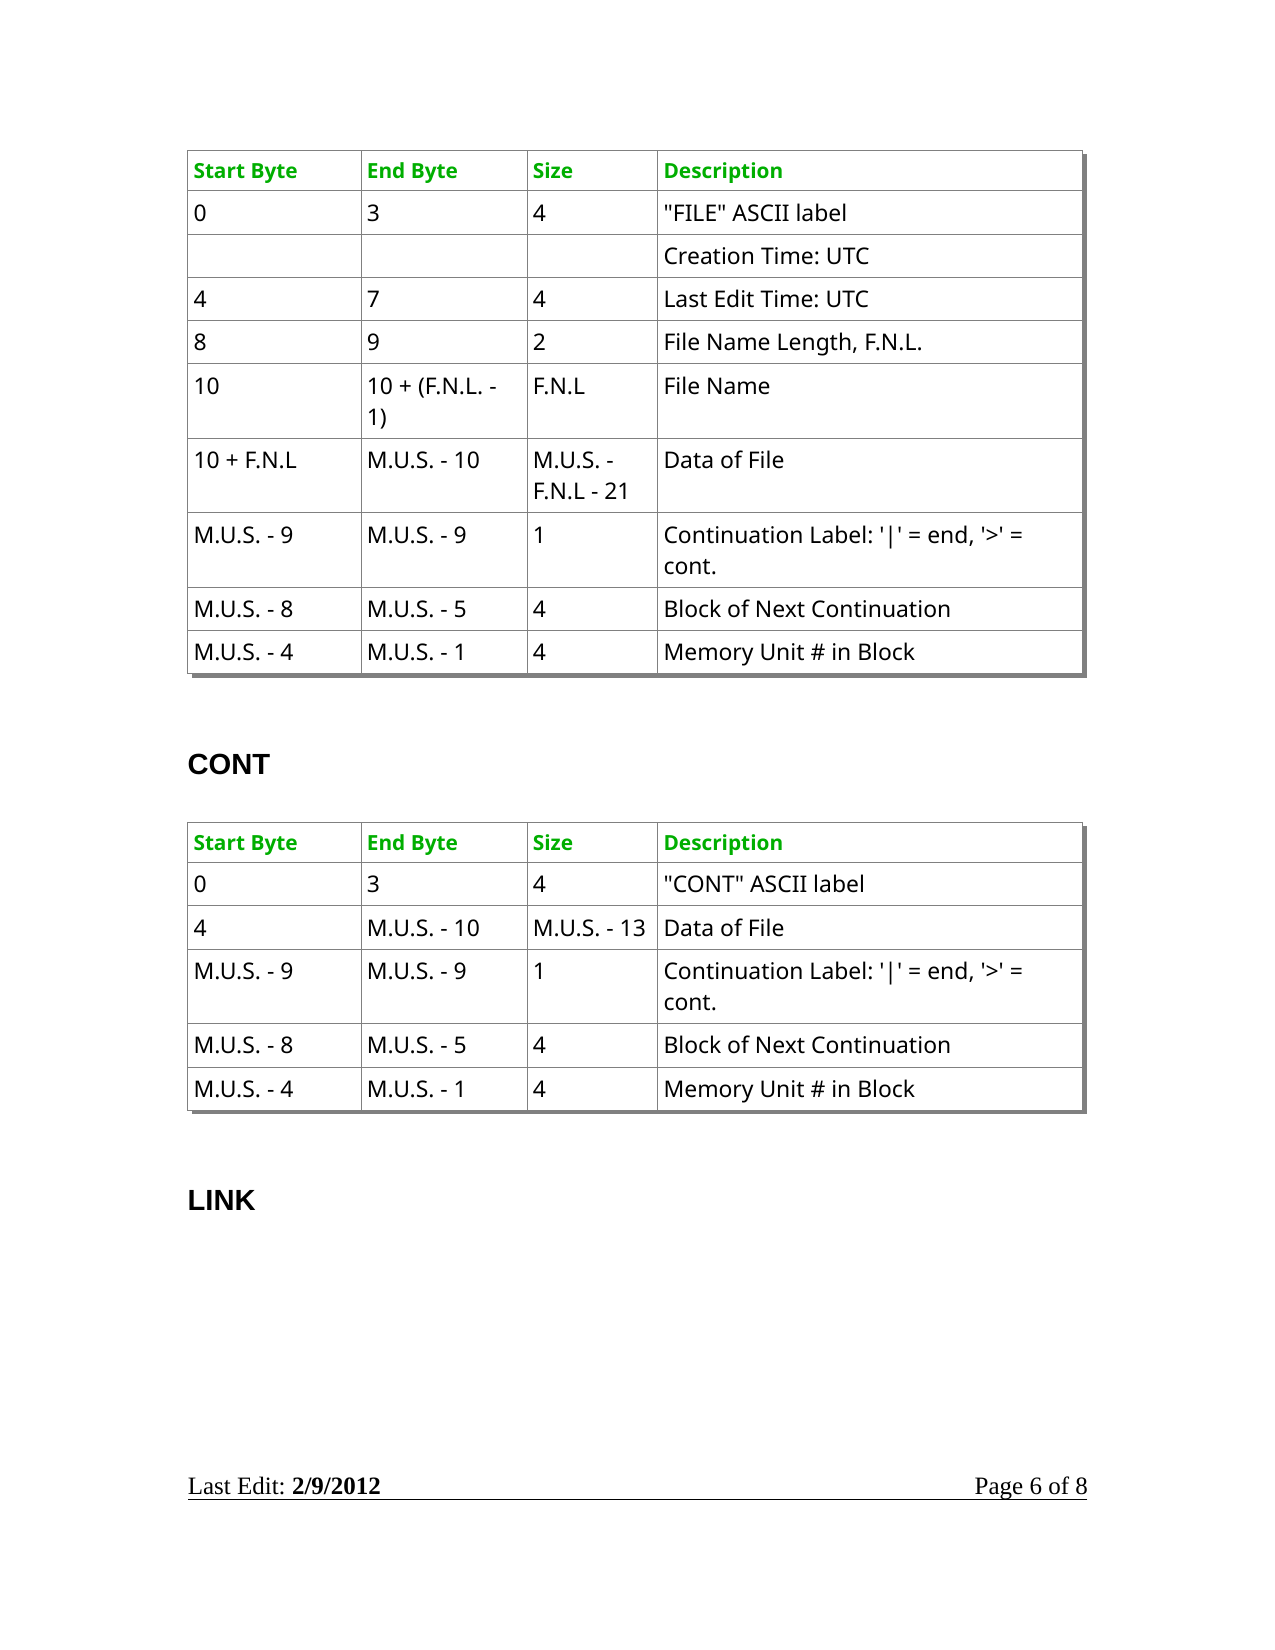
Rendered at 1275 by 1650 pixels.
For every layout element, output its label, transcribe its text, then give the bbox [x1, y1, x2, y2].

table_cell M.U.S. - 4 [188, 631, 361, 673]
table_cell 4 [528, 278, 657, 320]
table_header End Byte [362, 823, 527, 862]
subtitle CONT [187, 747, 1087, 781]
table_cell 8 [188, 321, 361, 363]
table_header Description [658, 823, 1082, 862]
table_cell M.U.S. - 1 [362, 631, 527, 673]
table_cell 2 [528, 321, 657, 363]
table_cell M.U.S. - 4 [188, 1068, 361, 1109]
table_cell 3 [362, 191, 527, 234]
table_cell 1 [528, 950, 657, 1023]
table_cell M.U.S. - 5 [362, 588, 527, 630]
table_cell [362, 235, 527, 277]
table_cell M.U.S. - 9 [188, 950, 361, 1023]
table_header Size [528, 823, 657, 862]
table_cell Continuation Label: '|' = end, '>' = cont. [658, 513, 1082, 587]
table_cell 0 [188, 863, 361, 905]
table_cell File Name Length, F.N.L. [658, 321, 1082, 363]
subtitle LINK [187, 1183, 1087, 1217]
table_cell [188, 235, 361, 277]
table_cell "CONT" ASCII label [658, 863, 1082, 905]
table_cell Continuation Label: '|' = end, '>' = cont. [658, 950, 1082, 1023]
table_cell [528, 235, 657, 277]
table_cell 9 [362, 321, 527, 363]
table_cell M.U.S. - 9 [362, 513, 527, 587]
table_cell Block of Next Continuation [658, 1024, 1082, 1066]
table_cell 7 [362, 278, 527, 320]
table_cell 4 [528, 1024, 657, 1066]
table_cell M.U.S. - 10 [362, 906, 527, 949]
table_cell Memory Unit # in Block [658, 1068, 1082, 1109]
table_cell 10 + F.N.L [188, 439, 361, 512]
table_cell M.U.S. - 1 [362, 1068, 527, 1109]
table_cell M.U.S. - F.N.L - 21 [528, 439, 657, 512]
table_cell M.U.S. - 9 [188, 513, 361, 587]
table_header Start Byte [188, 151, 361, 190]
table_header Start Byte [188, 823, 361, 862]
table_cell F.N.L [528, 364, 657, 438]
table_cell M.U.S. - 8 [188, 588, 361, 630]
table_cell 4 [528, 191, 657, 234]
table_cell 4 [528, 1068, 657, 1109]
table_cell 4 [188, 906, 361, 949]
table_cell 10 [188, 364, 361, 438]
table_cell 10 + (F.N.L. - 1) [362, 364, 527, 438]
table_cell M.U.S. - 13 [528, 906, 657, 949]
table_cell 4 [528, 631, 657, 673]
table_cell "FILE" ASCII label [658, 191, 1082, 234]
table_cell 0 [188, 191, 361, 234]
table_header End Byte [362, 151, 527, 190]
table_header Size [528, 151, 657, 190]
table_cell M.U.S. - 8 [188, 1024, 361, 1066]
table_cell Memory Unit # in Block [658, 631, 1082, 673]
table_cell Last Edit Time: UTC [658, 278, 1082, 320]
table_cell M.U.S. - 9 [362, 950, 527, 1023]
table_cell 4 [188, 278, 361, 320]
table_cell Data of File [658, 906, 1082, 949]
table_cell 4 [528, 863, 657, 905]
table_cell Creation Time: UTC [658, 235, 1082, 277]
table_cell M.U.S. - 5 [362, 1024, 527, 1066]
table_cell M.U.S. - 10 [362, 439, 527, 512]
table_cell 1 [528, 513, 657, 587]
table_cell 3 [362, 863, 527, 905]
table_cell Data of File [658, 439, 1082, 512]
table_cell 4 [528, 588, 657, 630]
table_cell Block of Next Continuation [658, 588, 1082, 630]
table_cell File Name [658, 364, 1082, 438]
table_header Description [658, 151, 1082, 190]
